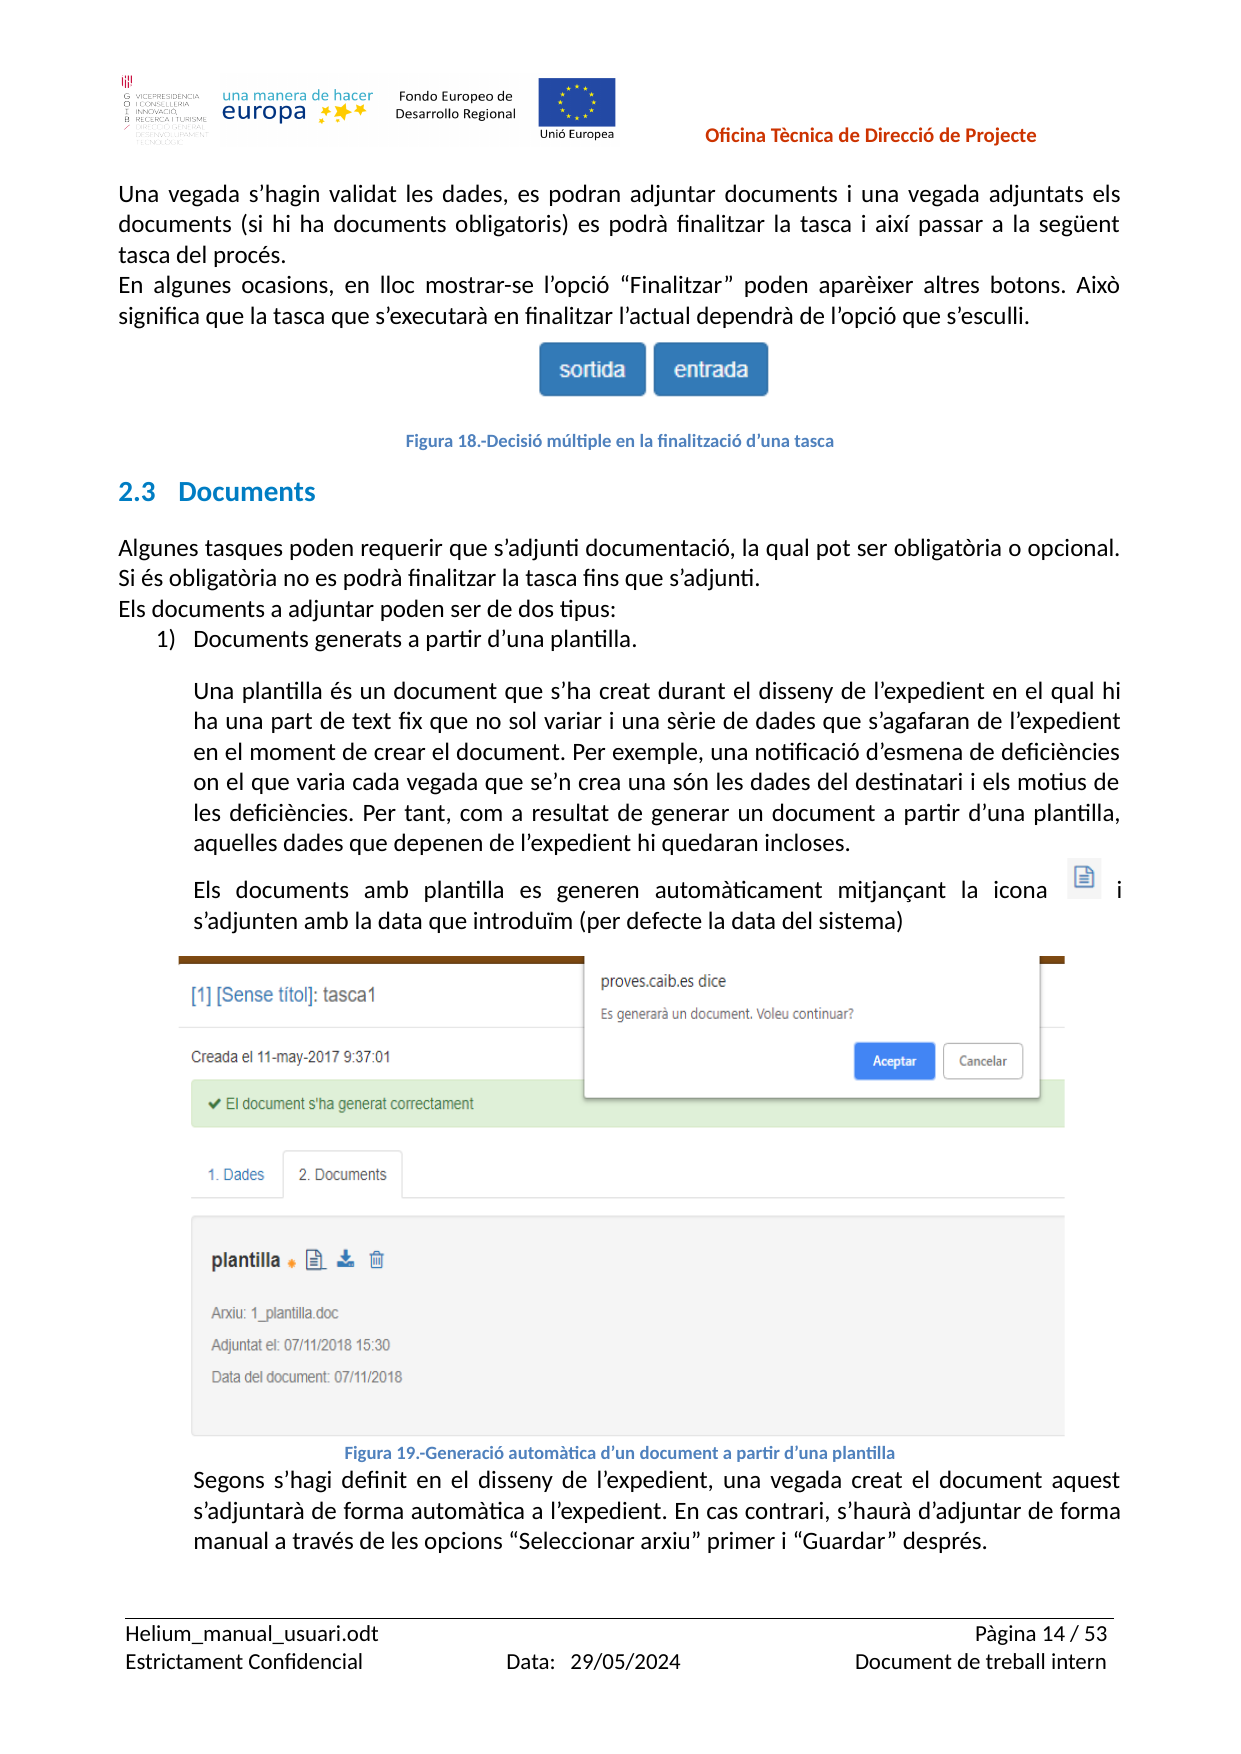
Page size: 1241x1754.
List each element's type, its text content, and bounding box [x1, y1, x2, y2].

text Una plantilla és un document que s’ha creat durant el disseny de l’expedient en el qual hi ha una part de text fix que no sol variar i una sèrie de dades que s’agafaran de l’expedient en el moment de crear el document. Per exemple, una notificació d’esmena de deficiències on el que varia cada vegada que se’n crea una són les dades del destinatari i els motius de les deficiències. Per tant, com a resultat de generar un document a partir d’una plantilla, aquelles dades que depenen de l’expedient hi quedaran incloses. [193, 675, 1122, 858]
list Els documents amb plantilla es generen automàticament mitjançant la icona i s’adjunten amb la data que introduïm (per defecte la data del sistema) [193, 858, 1122, 936]
picture [178, 956, 1065, 1442]
list Segons s’hagi definit en el disseny de l’expedient, una vegada creat el document aquest s’adjuntarà de forma automàtica a l’expedient. En cas contrari, s’haurà d’adjuntar de forma manual a través de les opcions “Seleccionar arxiu” primer i “Guardar” després. [193, 1464, 1122, 1556]
text Figura 19.-Generació automàtica d’un document a partir d’una plantilla [118, 1441, 1122, 1464]
text Figura 18.-Decisió múltiple en la finalització d’una tasca [118, 429, 1122, 452]
text Els documents a adjuntar poden ser de dos tipus: [118, 593, 1122, 624]
picture [118, 73, 213, 147]
picture [1067, 858, 1102, 899]
list Documents generats a partir d’una plantilla. [156, 624, 1122, 654]
text Una vegada s’hagin validat les dades, es podran adjuntar documents i una vegada adjuntats els documents (si hi ha documents obligatoris) es podrà finalitzar la tasca i així passar a la següent tasca del procés. [118, 178, 1122, 269]
subtitle Documents [118, 473, 1122, 508]
text En algunes ocasions, en lloc mostrar-se l’opció “Finalitzar” poden aparèixer altres botons. Això significa que la tasca que s’executarà en finalitzar l’actual dependrà de l’opció que s’esculli. [118, 269, 1122, 330]
picture [535, 330, 781, 409]
picture [219, 73, 621, 147]
text Algunes tasques poden requerir que s’adjunti documentació, la qual pot ser obligatòria o opcional. Si és obligatòria no es podrà finalitzar la tasca fins que s’adjunti. [118, 532, 1122, 593]
